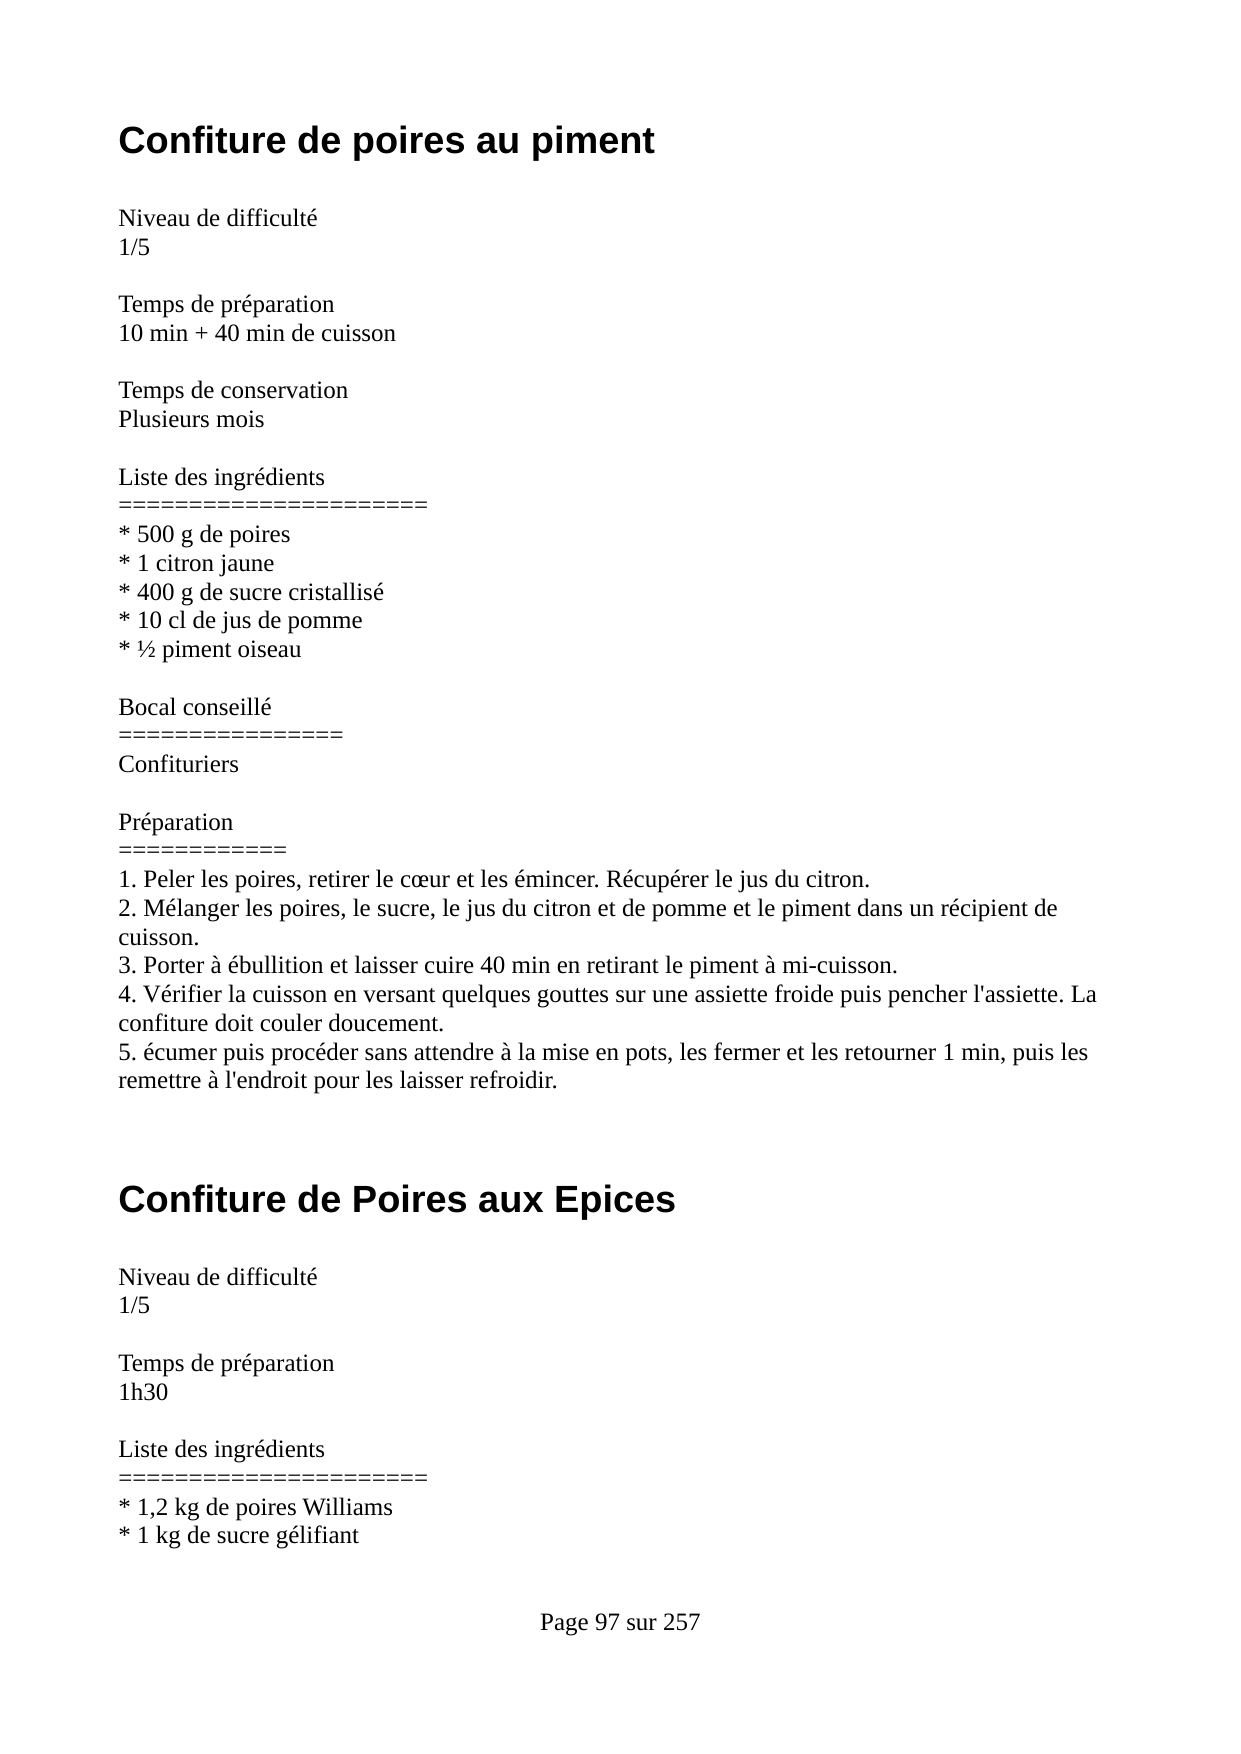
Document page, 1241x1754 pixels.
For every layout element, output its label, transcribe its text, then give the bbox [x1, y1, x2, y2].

text * ½ piment oiseau [118, 634, 1122, 663]
text Temps de conservation [118, 376, 1122, 404]
text * 10 cl de jus de pomme [118, 606, 1122, 634]
text 3. Porter à ébullition et laisser cuire 40 min en retirant le piment à mi-cuisson. [118, 951, 1122, 979]
text 1. Peler les poires, retirer le cœur et les émincer. Récupérer le jus du citron. [118, 864, 1122, 893]
text Préparation [118, 807, 1122, 836]
text 1/5 [118, 1290, 1122, 1319]
text Temps de préparation [118, 289, 1122, 318]
text ====================== [118, 491, 1122, 519]
subtitle Confiture de Poires aux Epices [118, 1177, 1122, 1220]
text Bocal conseillé [118, 692, 1122, 721]
text 1h30 [118, 1377, 1122, 1405]
text Temps de préparation [118, 1348, 1122, 1377]
text 5. écumer puis procéder sans attendre à la mise en pots, les fermer et les retourner 1 min, puis les remettre à l'endroit pour les laisser refroidir. [118, 1037, 1122, 1094]
text * 400 g de sucre cristallisé [118, 577, 1122, 606]
text * 1,2 kg de poires Williams [118, 1492, 1122, 1520]
text * 1 kg de sucre gélifiant [118, 1520, 1122, 1549]
text 4. Vérifier la cuisson en versant quelques gouttes sur une assiette froide puis pencher l'assiette. La confiture doit couler doucement. [118, 979, 1122, 1037]
text Niveau de difficulté [118, 203, 1122, 232]
text 10 min + 40 min de cuisson [118, 318, 1122, 347]
text ================ [118, 721, 1122, 749]
text * 1 citron jaune [118, 548, 1122, 577]
text Plusieurs mois [118, 404, 1122, 433]
subtitle Confiture de poires au piment [118, 118, 1122, 162]
text Liste des ingrédients [118, 462, 1122, 491]
text ====================== [118, 1463, 1122, 1492]
text Confituriers [118, 749, 1122, 778]
text 1/5 [118, 232, 1122, 261]
text ============ [118, 836, 1122, 864]
text * 500 g de poires [118, 519, 1122, 548]
text Liste des ingrédients [118, 1434, 1122, 1463]
text Niveau de difficulté [118, 1262, 1122, 1290]
text 2. Mélanger les poires, le sucre, le jus du citron et de pomme et le piment dans un récipient de cuisson. [118, 893, 1122, 951]
